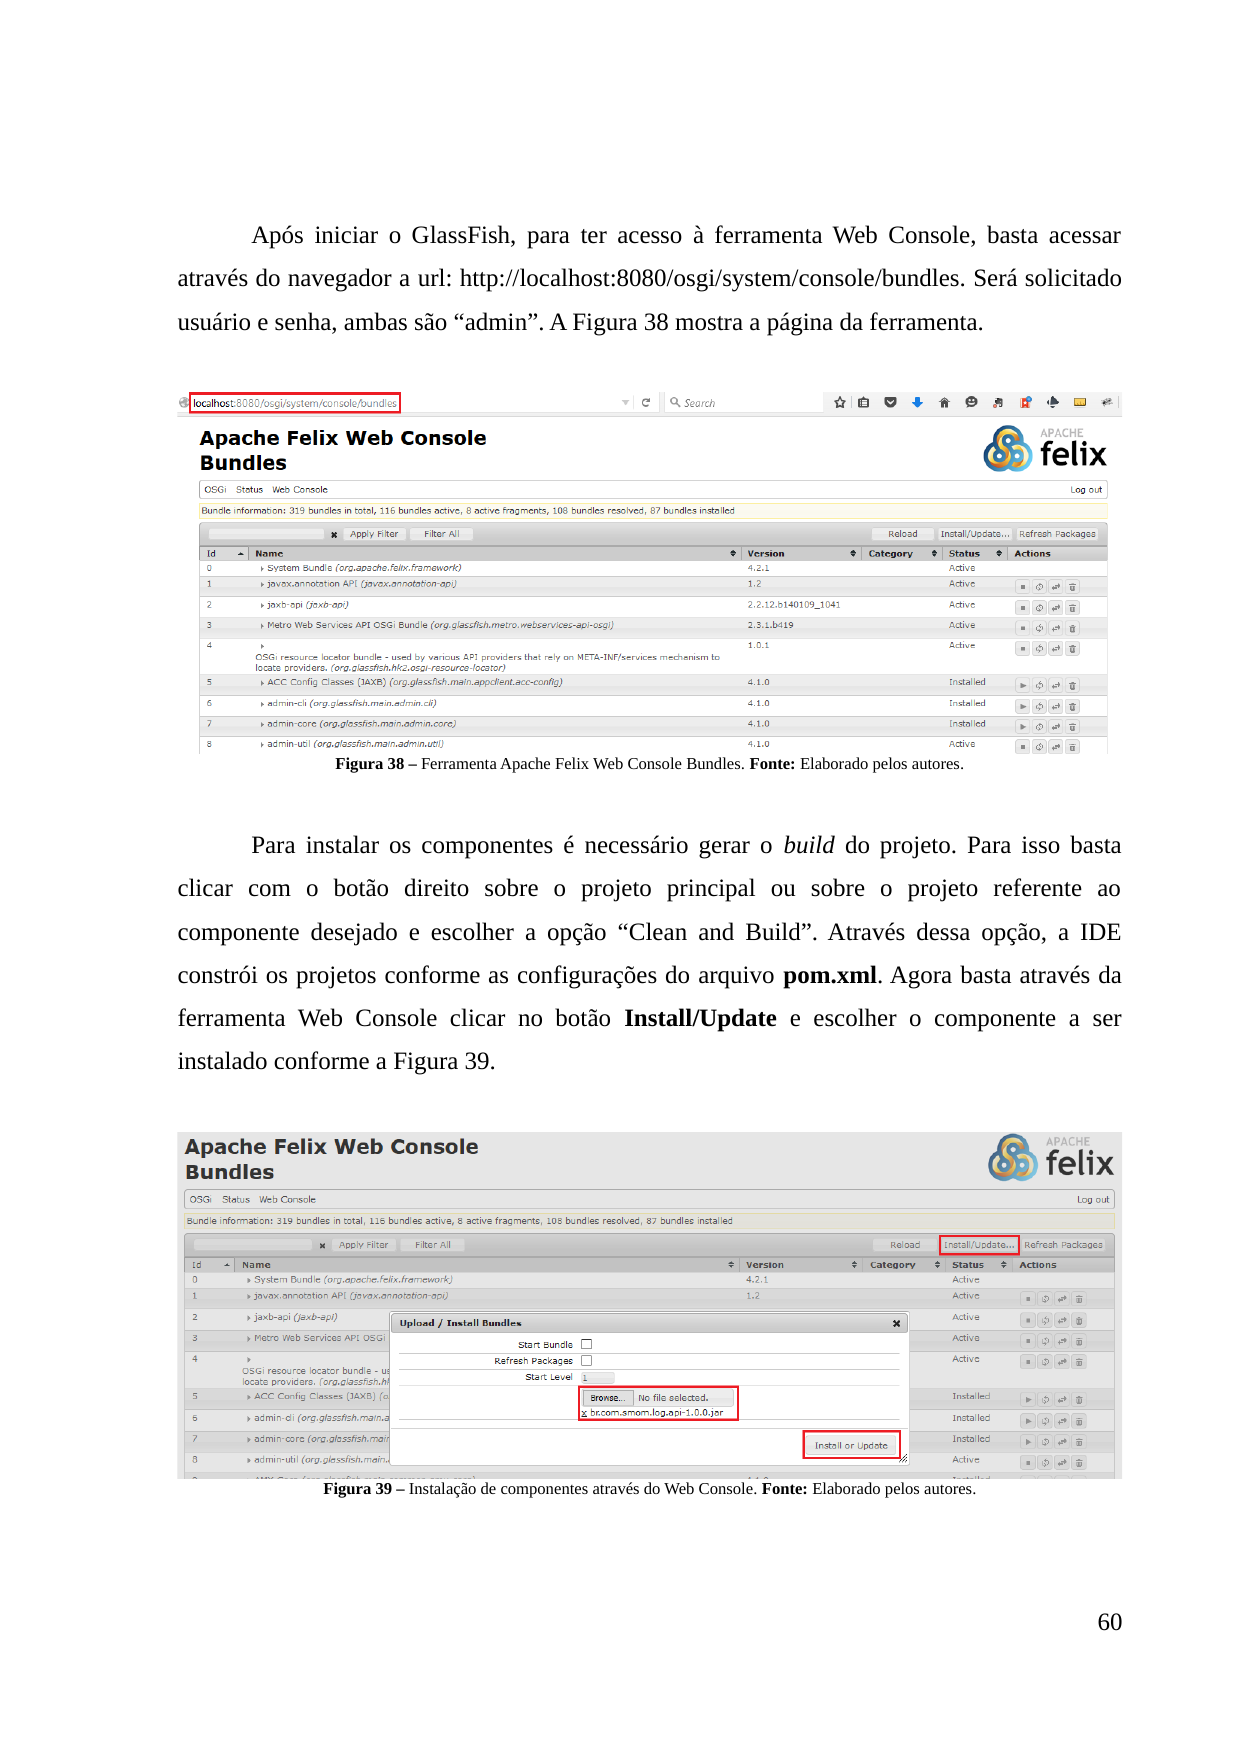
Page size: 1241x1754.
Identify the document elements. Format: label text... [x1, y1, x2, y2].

text Figura 38 – Ferramenta Apache Felix Web Console Bundles. Fonte: Elaborado pelos autores. [177, 754, 1122, 773]
text Após iniciar o GlassFish, para ter acesso à ferramenta Web Console, basta acessar através do navegador a url: http://localhost:8080/osgi/system/console/bundles. Será solicitado usuário e senha, ambas são “admin”. A Figura 38 mostra a página da ferramenta. [177, 220, 1122, 335]
text Figura 39 – Instalação de componentes através do Web Console. Fonte: Elaborado pelos autores. [177, 1479, 1122, 1498]
text Para instalar os componentes é necessário gerar o build do projeto. Para isso basta clicar com o botão direito sobre o projeto principal ou sobre o projeto referente ao componente desejado e escolher a opção “Clean and Build”. Através dessa opção, a IDE constrói os projetos conforme as configurações do arquivo pom.xml. Agora basta através da ferramenta Web Console clicar no botão Install/Update e escolher o componente a ser instalado conforme a Figura 39. [177, 830, 1122, 1075]
picture [177, 1132, 1123, 1479]
picture [177, 392, 1123, 754]
